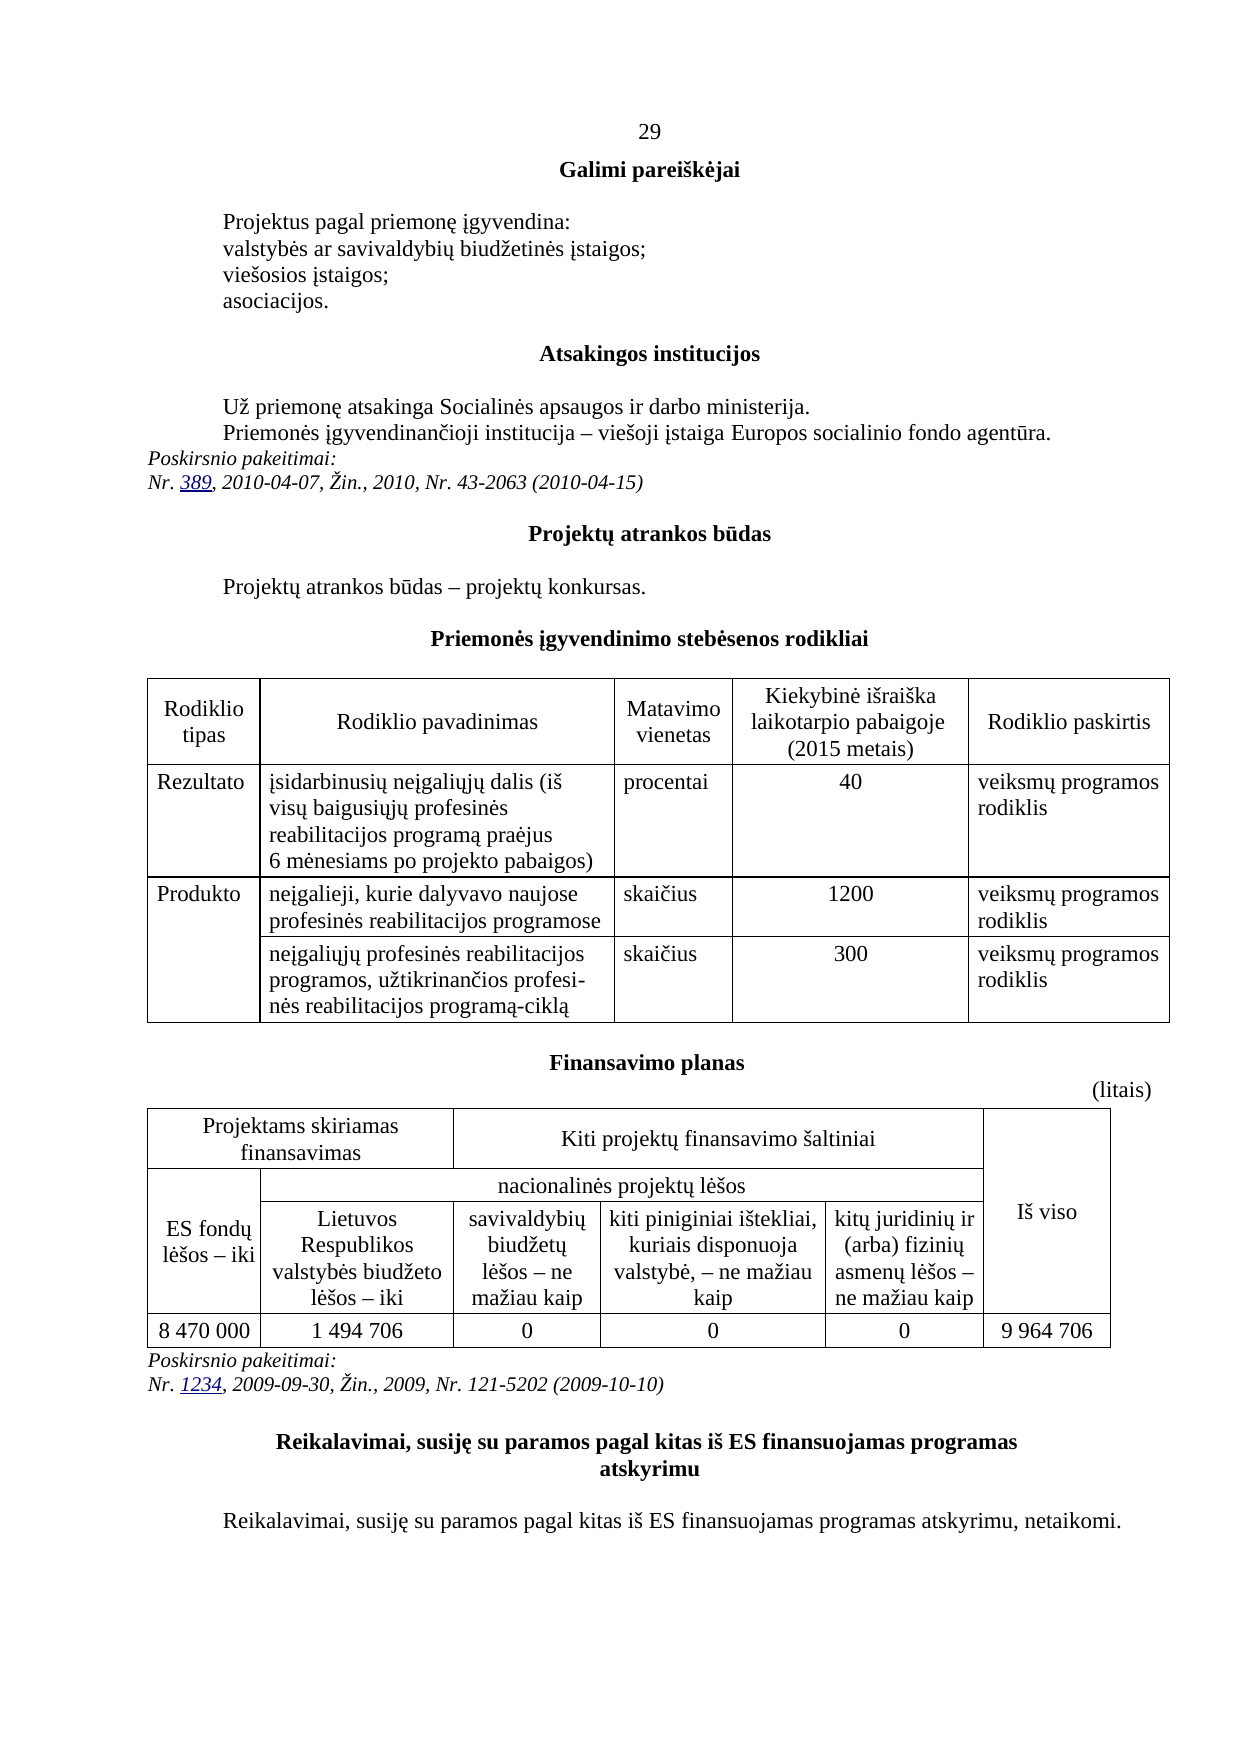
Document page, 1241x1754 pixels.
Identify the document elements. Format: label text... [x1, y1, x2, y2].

table_cell skaičius [615, 878, 732, 936]
table_header Projektams skiriamas finansavimas [148, 1109, 453, 1168]
text valstybės ar savivaldybių biudžetinės įstaigos; [148, 235, 1152, 261]
table_cell 300 [733, 937, 968, 1022]
table_cell 1200 [733, 878, 968, 936]
text Projektus pagal priemonę įgyvendina: [148, 208, 1152, 235]
text Projektų atrankos būdas [148, 520, 1152, 546]
table_cell kiti piniginiai ištekliai, kuriais disponuoja valstybė, – ne mažiau kaip [601, 1202, 825, 1313]
table_header Rodiklio pavadinimas [261, 679, 614, 764]
table_cell neįgalieji, kurie dalyvavo naujose profesinės reabilitacijos programose [261, 878, 614, 936]
table_header Rodiklio tipas [148, 679, 259, 764]
text viešosios įstaigos; [148, 261, 1152, 287]
text asociacijos. [148, 287, 1152, 314]
text Priemonės įgyvendinimo stebėsenos rodikliai [148, 625, 1152, 652]
table_header Matavimo vienetas [615, 679, 732, 764]
text Galimi pareiškėjai [148, 156, 1152, 182]
text Projektų atrankos būdas – projektų konkursas. [148, 573, 1152, 599]
table_cell 0 [601, 1314, 825, 1347]
table_cell veiksmų programos rodiklis [969, 937, 1169, 1022]
table_cell neįgaliųjų profesinės reabilitacijos programos, užtikrinančios profesi­nės reabilitacijos programą-ciklą [261, 937, 614, 1022]
table_cell 0 [454, 1314, 600, 1347]
table_cell procentai [615, 765, 732, 876]
text Reikalavimai, susiję su paramos pagal kitas iš ES finansuojamas programas atskyrimu, netaikomi. [148, 1507, 1152, 1534]
text Poskirsnio pakeitimai: [148, 446, 1152, 469]
text Atsakingos institucijos [148, 340, 1152, 366]
table_header Rodiklio paskirtis [969, 679, 1169, 764]
table_cell savivaldybių biudžetų lėšos – ne mažiau kaip [454, 1202, 600, 1313]
text (litais) [148, 1076, 1152, 1102]
table_cell 1 494 706 [261, 1314, 453, 1347]
table_cell 40 [733, 765, 968, 876]
table_cell įsidarbinusių neįgaliųjų dalis (iš visų baigusiųjų profesinės reabilitacijos programą praėjus 6 mėnesiams po projekto pabaigos) [261, 765, 614, 876]
text Nr. 1234, 2009-09-30, Žin., 2009, Nr. 121-5202 (2009-10-10) [148, 1372, 1152, 1396]
table_header Iš viso [984, 1109, 1110, 1313]
table_cell Rezultato [148, 765, 259, 876]
table_cell ES fondų lėšos – iki [148, 1169, 260, 1313]
table_cell kitų juridinių ir (arba) fizinių asmenų lėšos – ne mažiau kaip [826, 1202, 983, 1313]
table_cell Lietuvos Respublikos valstybės biudžeto lėšos – iki [261, 1202, 453, 1313]
text Reikalavimai, susiję su paramos pagal kitas iš ES finansuojamas programas atskyrimu [148, 1428, 1152, 1481]
text Priemonės įgyvendinančioji institucija – viešoji įstaiga Europos socialinio fondo agentūra. [148, 419, 1152, 446]
text Už priemonę atsakinga Socialinės apsaugos ir darbo ministerija. [148, 393, 1152, 419]
text Finansavimo planas [148, 1049, 1152, 1076]
table_cell Produkto [148, 878, 259, 1022]
table_cell nacionalinės projektų lėšos [261, 1169, 983, 1201]
table_cell 0 [826, 1314, 983, 1347]
text Nr. 389, 2010-04-07, Žin., 2010, Nr. 43-2063 (2010-04-15) [148, 469, 1152, 494]
table_cell skaičius [615, 937, 732, 1022]
table_cell veiksmų programos rodiklis [969, 765, 1169, 876]
table_cell 8 470 000 [148, 1314, 260, 1347]
table_cell veiksmų programos rodiklis [969, 878, 1169, 936]
table_header Kiekybinė išraiška laikotarpio pabaigoje (2015 metais) [733, 679, 968, 764]
table_cell 9 964 706 [984, 1314, 1110, 1347]
table_header Kiti projektų finansavimo šaltiniai [454, 1109, 983, 1168]
text Poskirsnio pakeitimai: [148, 1348, 1152, 1372]
